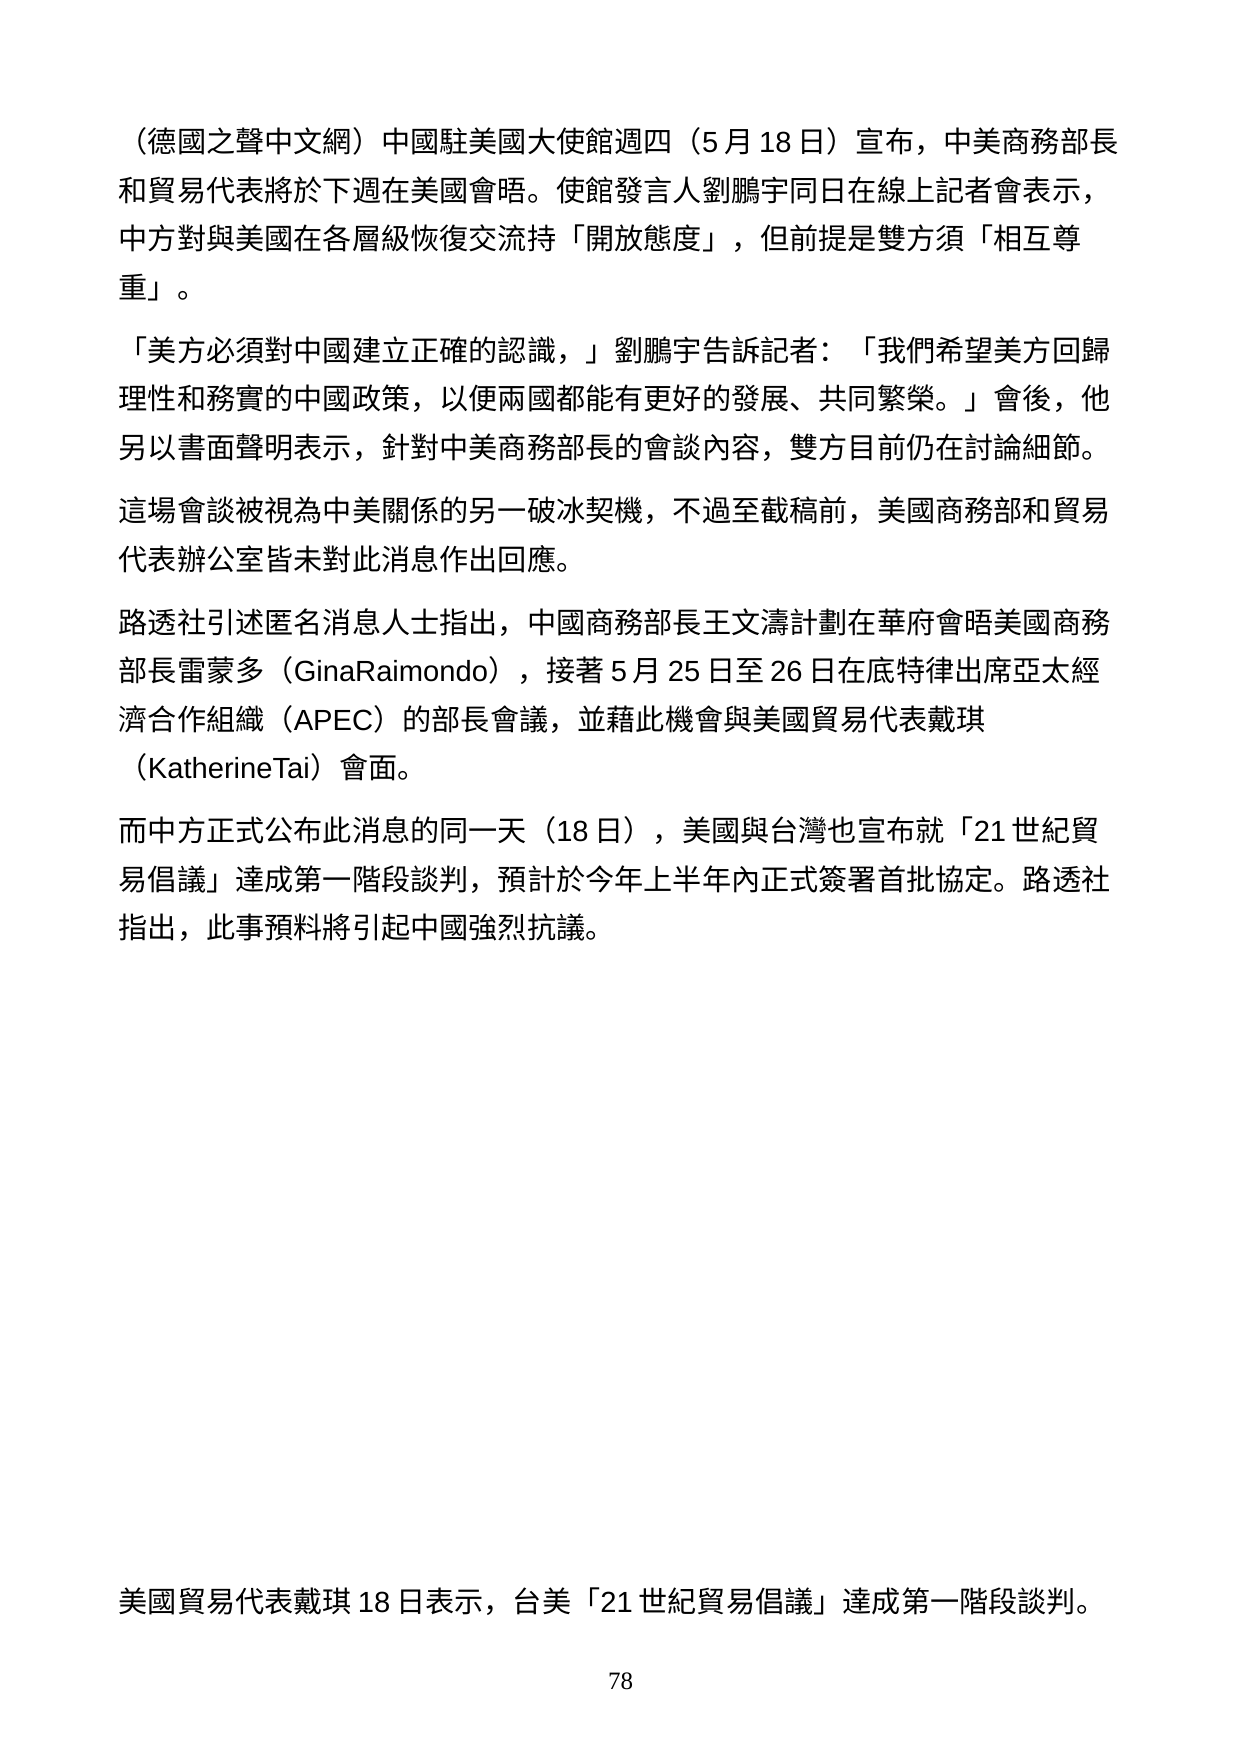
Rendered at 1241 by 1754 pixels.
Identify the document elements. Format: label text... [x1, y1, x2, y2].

text （德國之聲中文網）中國駐美國大使館週四（5月18日）宣布，中美商務部長和貿易代表將於下週在美國會晤。使館發言人劉鵬宇同日在線上記者會表示，中方對與美國在各層級恢復交流持「開放態度」，但前提是雙方須「相互尊重」。 [118, 118, 1122, 306]
text 這場會談被視為中美關係的另一破冰契機，不過至截稿前，美國商務部和貿易代表辦公室皆未對此消息作出回應。 [118, 487, 1122, 578]
text 而中方正式公布此消息的同一天（18日），美國與台灣也宣布就「21世紀貿易倡議」達成第一階段談判，預計於今年上半年內正式簽署首批協定。路透社指出，此事預料將引起中國強烈抗議。 [118, 808, 1122, 947]
text 路透社引述匿名消息人士指出，中國商務部長王文濤計劃在華府會晤美國商務部長雷蒙多（GinaRaimondo），接著5月25日至26日在底特律出席亞太經濟合作組織（APEC）的部長會議，並藉此機會與美國貿易代表戴琪（KatherineTai）會面。 [118, 599, 1122, 787]
text 美國貿易代表戴琪18日表示，台美「21世紀貿易倡議」達成第一階段談判。 [118, 1578, 1122, 1621]
text 「美方必須對中國建立正確的認識，」劉鵬宇告訴記者：「我們希望美方回歸理性和務實的中國政策，以便兩國都能有更好的發展、共同繁榮。」會後，他另以書面聲明表示，針對中美商務部長的會談內容，雙方目前仍在討論細節。 [118, 327, 1122, 467]
